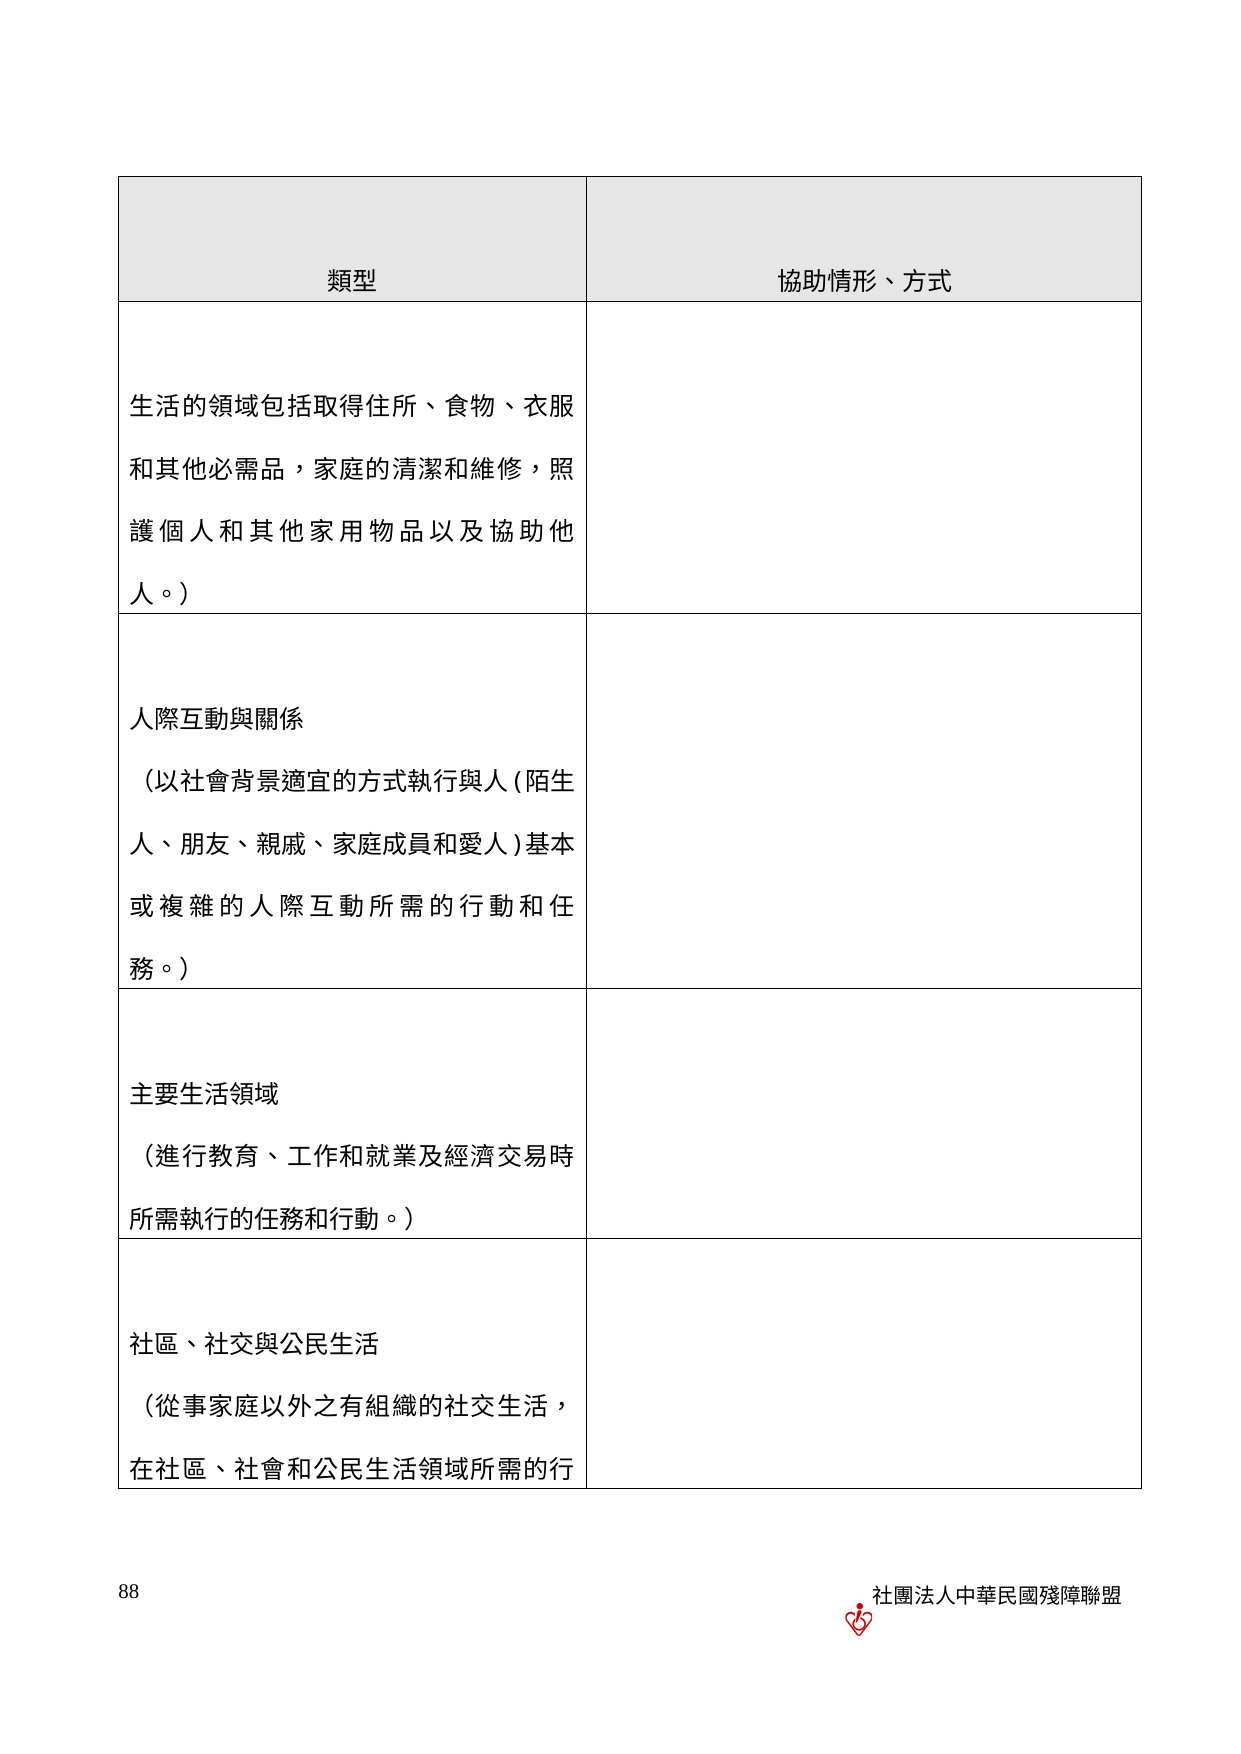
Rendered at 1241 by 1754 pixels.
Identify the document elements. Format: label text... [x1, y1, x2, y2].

table_cell [587, 1239, 1141, 1488]
table_header 協助情形、方式 [587, 177, 1141, 301]
table_cell [587, 614, 1141, 988]
table_cell 人際互動與關係 （以社會背景適宜的方式執行與人(陌生人、朋友、親戚、家庭成員和愛人)基本或複雜的人際互動所需的行動和任務。） [119, 614, 586, 988]
table_cell 主要生活領域 （進行教育、工作和就業及經濟交易時所需執行的任務和行動。） [119, 989, 586, 1238]
table_cell [587, 989, 1141, 1238]
table_cell 生活的領域包括取得住所、食物、衣服和其他必需品，家庭的清潔和維修，照護個人和其他家用物品以及協助他人。） [119, 302, 586, 613]
table_cell 社區、社交與公民生活 （從事家庭以外之有組織的社交生活，在社區、社會和公民生活領域所需的行 [119, 1239, 586, 1488]
table_header 類型 [119, 177, 586, 301]
table_cell [587, 302, 1141, 613]
